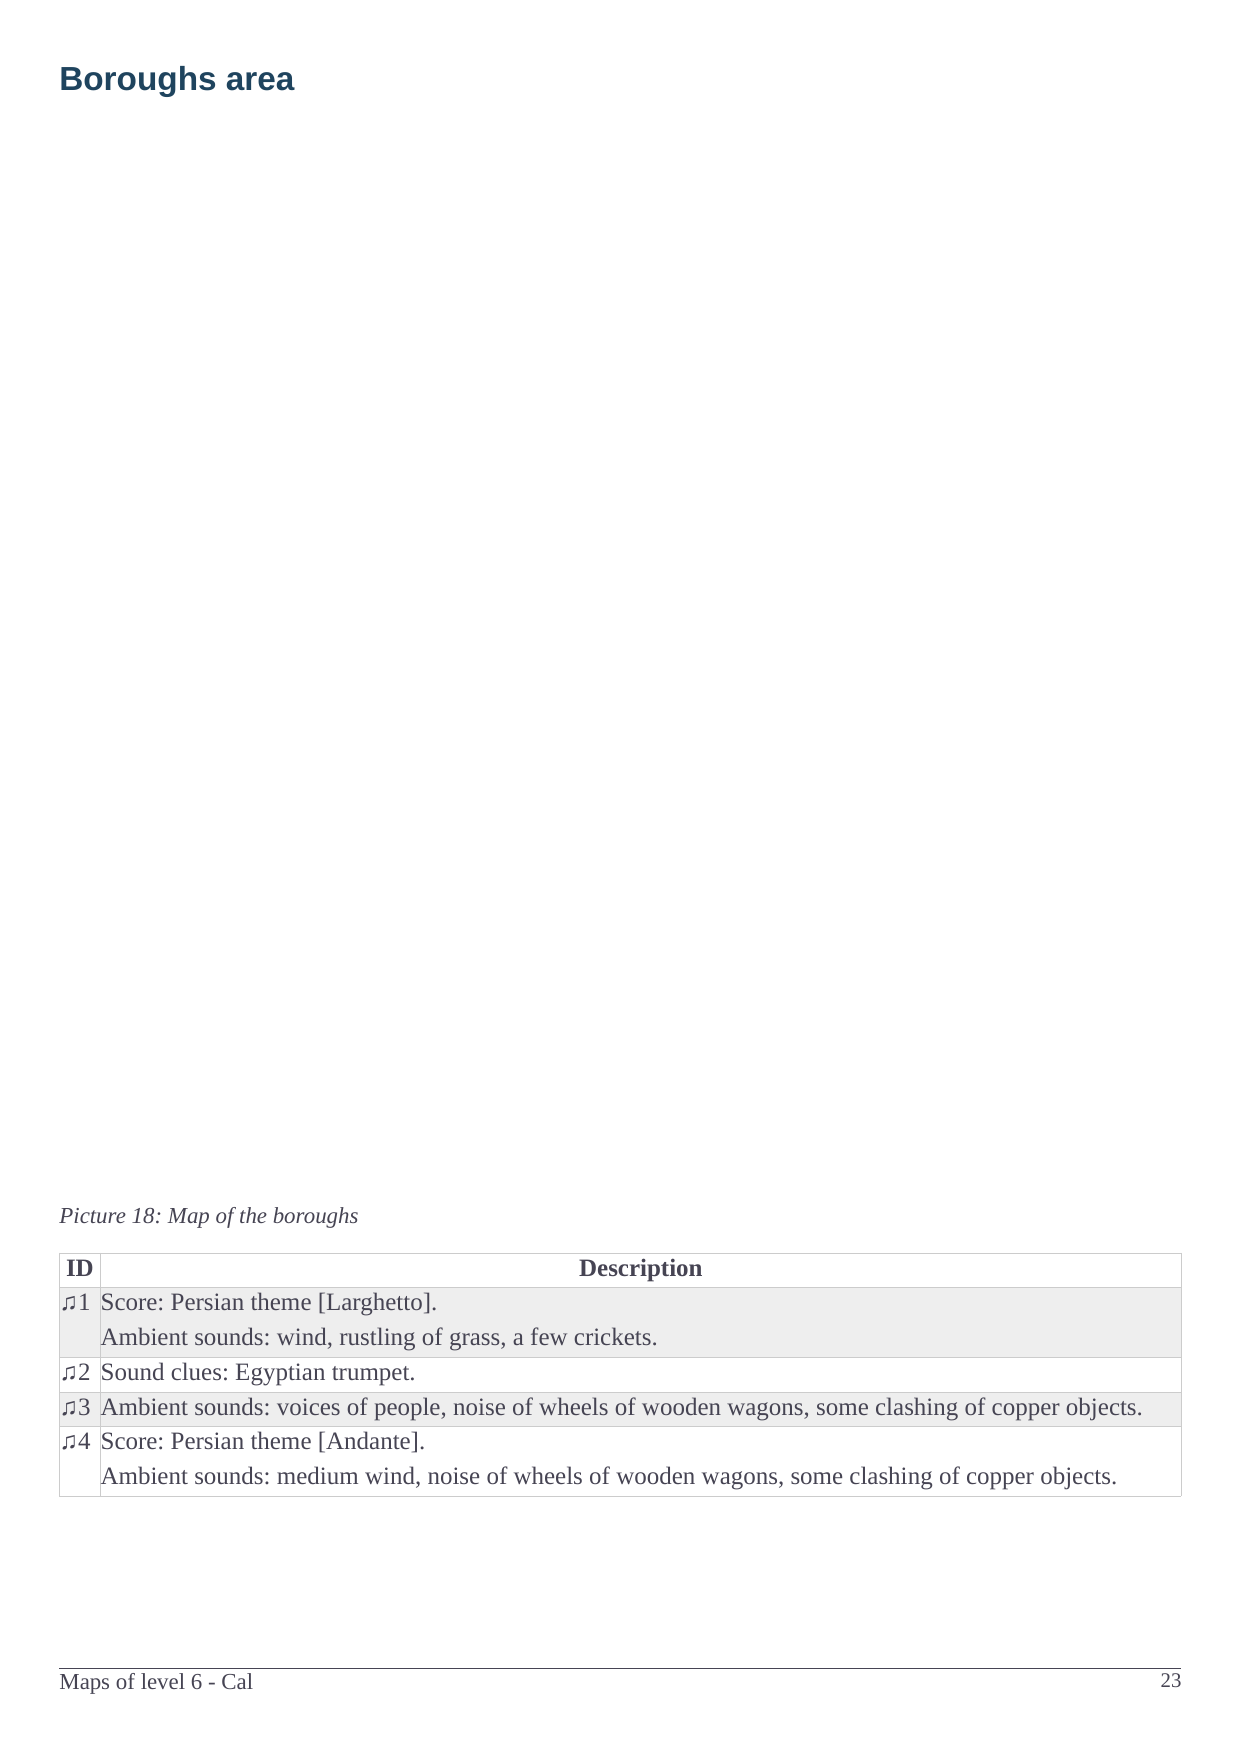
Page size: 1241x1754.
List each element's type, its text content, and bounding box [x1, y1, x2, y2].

table_cell ♫2 [60, 1358, 100, 1392]
table_cell ♫3 [60, 1393, 100, 1426]
table_header [59, 110, 1181, 1252]
table_cell Sound clues: Egyptian trumpet. [101, 1358, 1181, 1392]
table_cell Score: Persian theme [Larghetto]. Ambient sounds: wind, rustling of grass, a few crickets. [101, 1288, 1181, 1357]
subtitle Boroughs area [59, 59, 1181, 97]
table_header [64, 1209, 70, 1216]
table_cell ♫4 [60, 1427, 100, 1496]
table_cell Ambient sounds: voices of people, noise of wheels of wooden wagons, some clashing of copper objects. [101, 1393, 1181, 1426]
table_cell Score: Persian theme [Andante]. Ambient sounds: medium wind, noise of wheels of wooden wagons, some clashing of copper objects. [101, 1427, 1181, 1496]
table_cell ♫1 [60, 1288, 100, 1357]
table_header ID [60, 1254, 100, 1287]
table_header Description [101, 1254, 1181, 1287]
